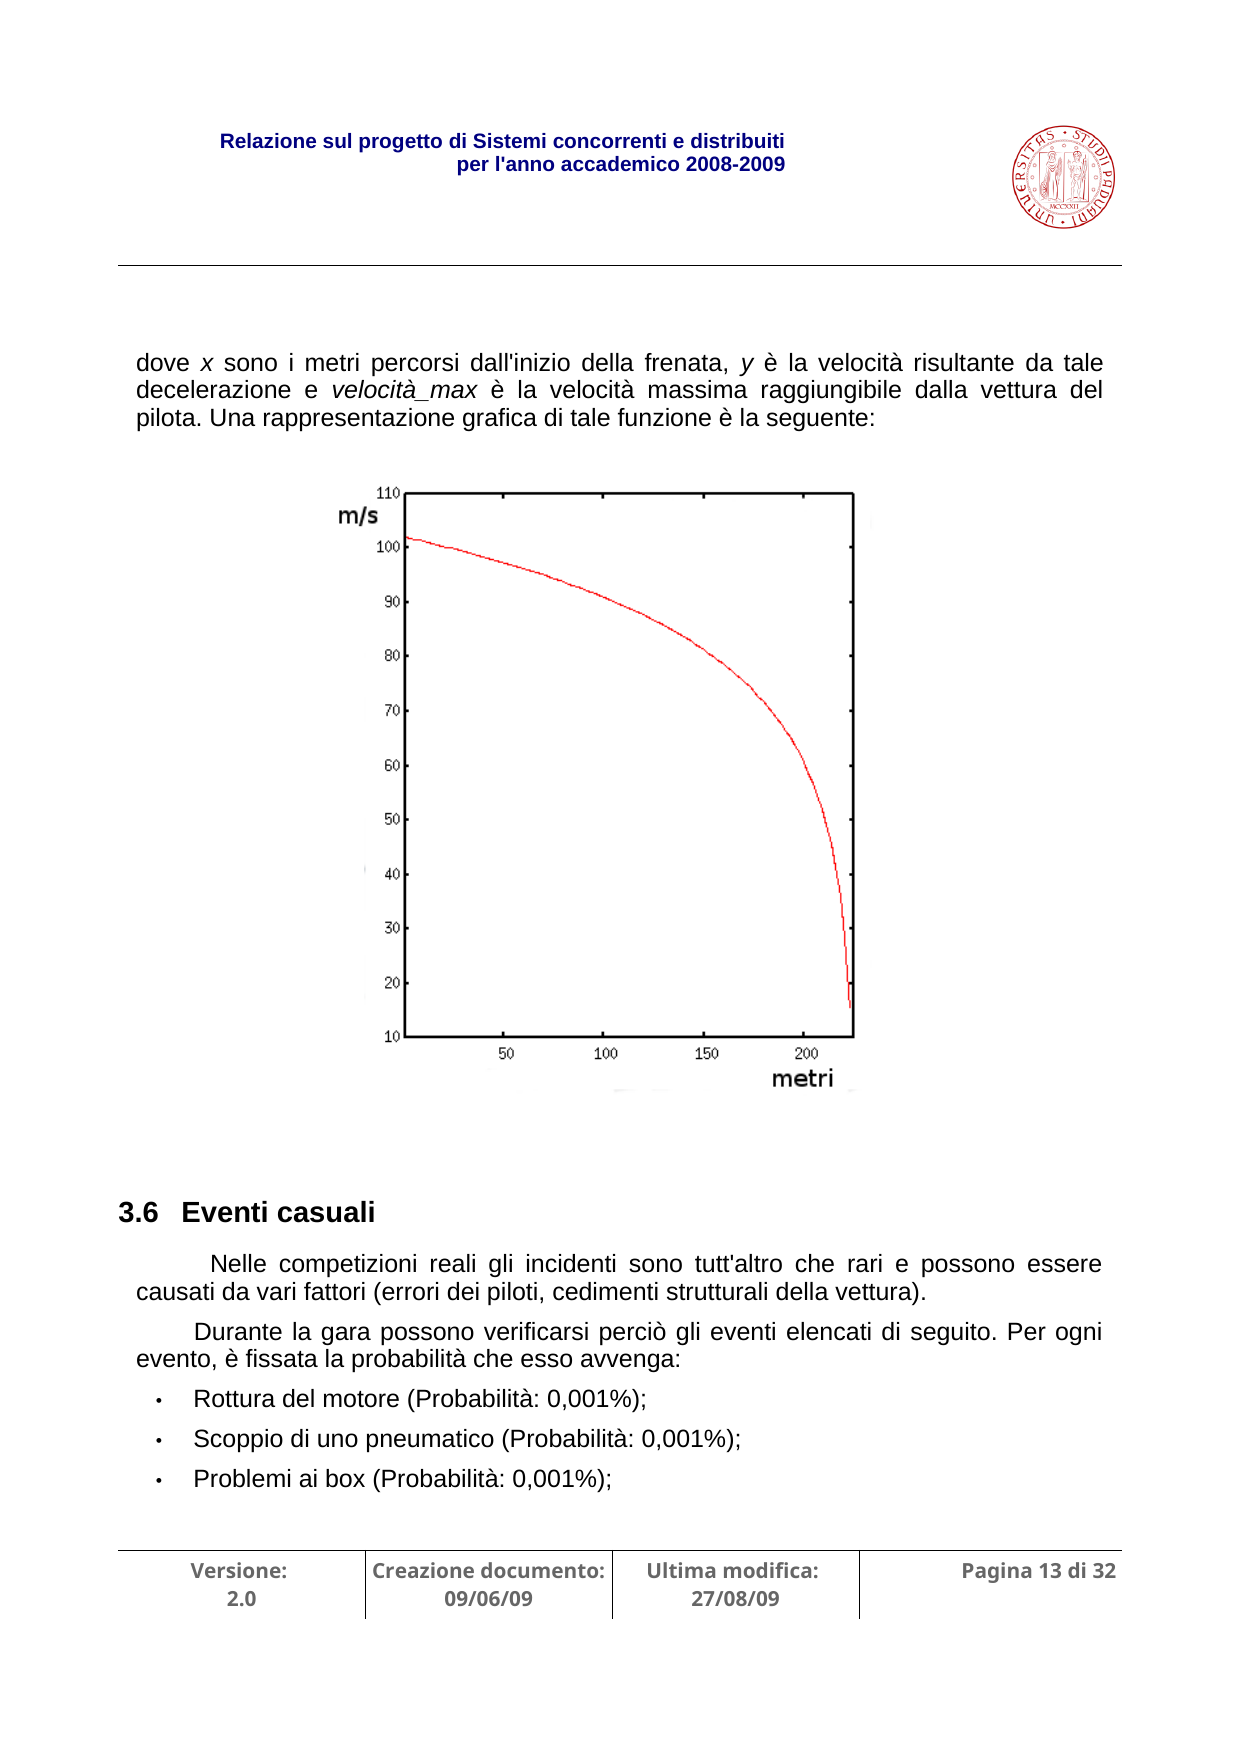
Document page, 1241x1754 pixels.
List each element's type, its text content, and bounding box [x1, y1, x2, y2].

text Nelle competizioni reali gli incidenti sono tutt'altro che rari e possono essere causati da vari fattori (errori dei piloti, cedimenti strutturali della vettura). [136, 1250, 1104, 1306]
subtitle Eventi casuali [118, 1196, 1122, 1229]
picture [325, 449, 915, 1096]
list Rottura del motore (Probabilità: 0,001%); [156, 1385, 1122, 1413]
text Durante la gara possono verificarsi perciò gli eventi elencati di seguito. Per ogni evento, è fissata la probabilità che esso avvenga: [136, 1317, 1104, 1373]
list Scoppio di uno pneumatico (Probabilità: 0,001%); [156, 1425, 1122, 1453]
list Problemi ai box (Probabilità: 0,001%); [156, 1465, 1122, 1493]
picture [1010, 123, 1117, 231]
text dove x sono i metri percorsi dall'inizio della frenata, y è la velocità risultante da tale decelerazione e velocità_max è la velocità massima raggiungibile dalla vettura del pilota. Una rappresentazione grafica di tale funzione è la seguente: [136, 348, 1104, 432]
